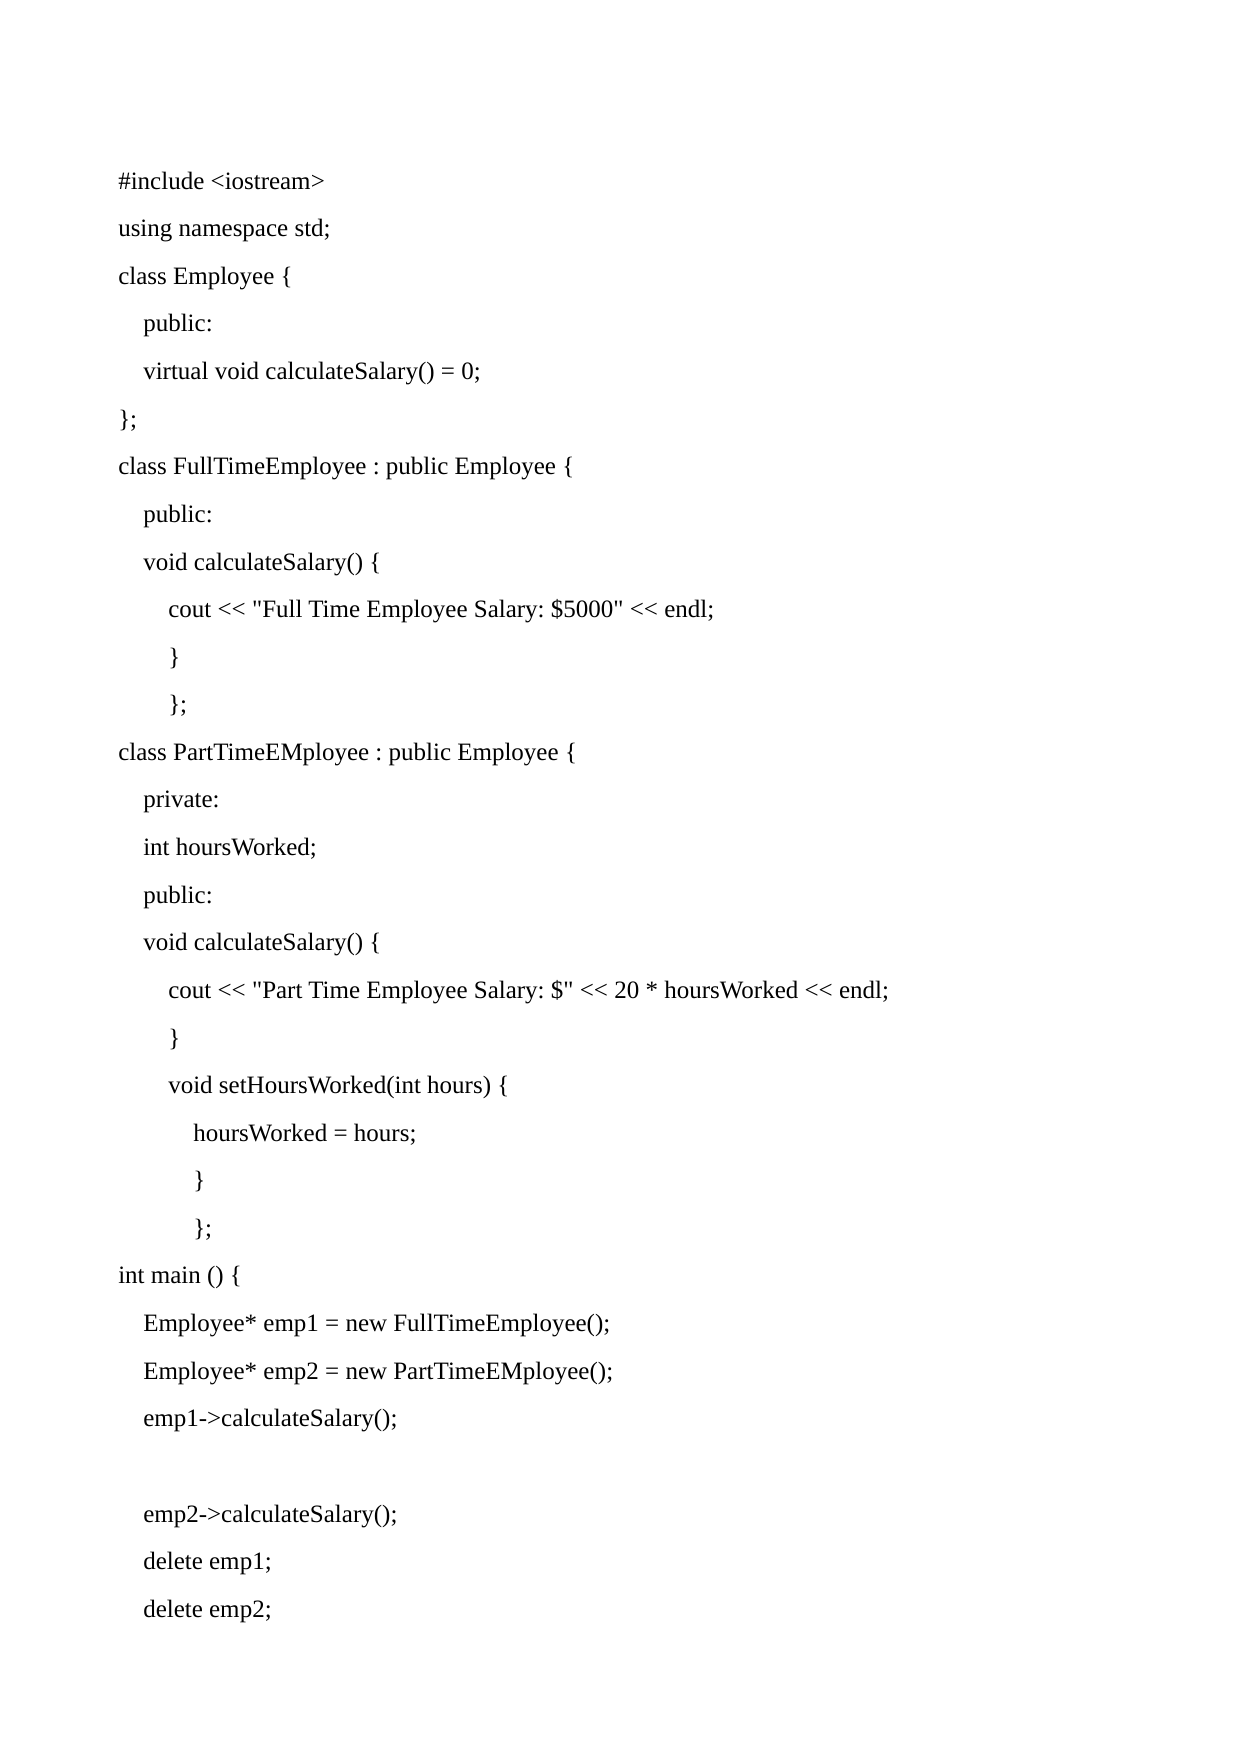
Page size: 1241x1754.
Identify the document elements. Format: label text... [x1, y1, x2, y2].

text #include <iostream> [118, 166, 1122, 194]
text Employee* emp1 = new FullTimeEmployee(); [118, 1308, 1122, 1337]
text }; [118, 689, 1122, 718]
text hoursWorked = hours; [118, 1118, 1122, 1147]
text class Employee { [118, 261, 1122, 290]
text delete emp1; [118, 1546, 1122, 1575]
text int hoursWorked; [118, 832, 1122, 861]
text Employee* emp2 = new PartTimeEMployee(); [118, 1356, 1122, 1384]
text int main () { [118, 1261, 1122, 1289]
text using namespace std; [118, 213, 1122, 242]
text } [118, 642, 1122, 671]
text void calculateSalary() { [118, 547, 1122, 575]
text }; [118, 1213, 1122, 1242]
text public: [118, 308, 1122, 337]
text emp1->calculateSalary(); [118, 1403, 1122, 1432]
text private: [118, 784, 1122, 813]
text void calculateSalary() { [118, 927, 1122, 956]
text emp2->calculateSalary(); [118, 1499, 1122, 1527]
text class FullTimeEmployee : public Employee { [118, 451, 1122, 480]
text public: [118, 880, 1122, 908]
text } [118, 1023, 1122, 1051]
text class PartTimeEMployee : public Employee { [118, 737, 1122, 766]
text public: [118, 499, 1122, 528]
text cout << "Full Time Employee Salary: $5000" << endl; [118, 594, 1122, 623]
text } [118, 1165, 1122, 1194]
text void setHoursWorked(int hours) { [118, 1070, 1122, 1099]
text cout << "Part Time Employee Salary: $" << 20 * hoursWorked << endl; [118, 975, 1122, 1004]
text virtual void calculateSalary() = 0; [118, 356, 1122, 385]
text delete emp2; [118, 1594, 1122, 1623]
text }; [118, 404, 1122, 432]
